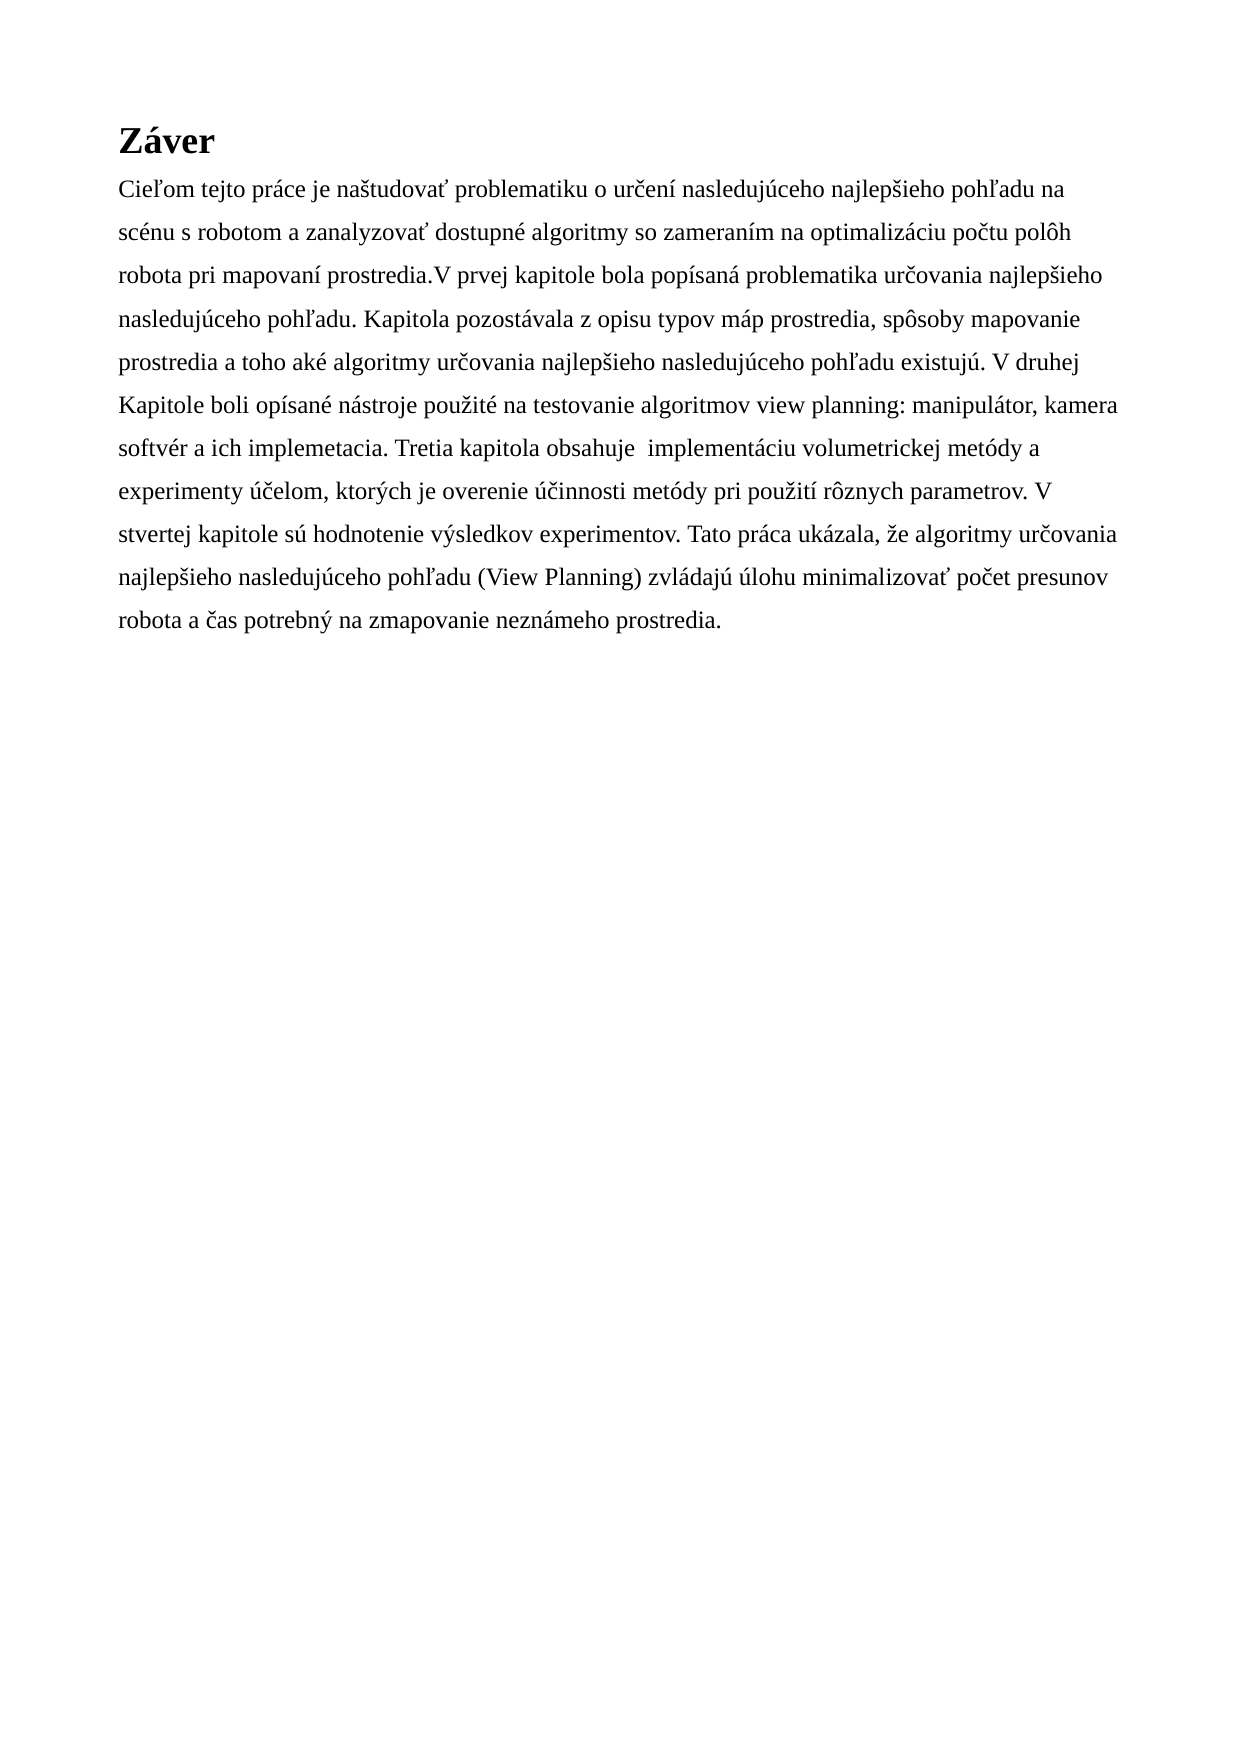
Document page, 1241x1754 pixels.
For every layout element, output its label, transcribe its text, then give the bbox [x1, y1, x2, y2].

subtitle Záver [118, 118, 1122, 162]
text Cieľom tejto práce je naštudovať problematiku o určení nasledujúceho najlepšieho pohľadu na scénu s robotom a zanalyzovať dostupné algoritmy so zameraním na optimalizáciu počtu polôh robota pri mapovaní prostredia.V prvej kapitole bola popísaná problematika určovania najlepšieho nasledujúceho pohľadu. Kapitola pozostávala z opisu typov máp prostredia, spôsoby mapovanie prostredia a toho aké algoritmy určovania najlepšieho nasledujúceho pohľadu existujú. V druhej Kapitole boli opísané nástroje použité na testovanie algoritmov view planning: manipulátor, kamera softvér a ich implemetacia. Tretia kapitola obsahuje implementáciu volumetrickej metódy a experimenty účelom, ktorých je overenie účinnosti metódy pri použití rôznych parametrov. V stvertej kapitole sú hodnotenie výsledkov experimentov. Tato práca ukázala, že algoritmy určovania najlepšieho nasledujúceho pohľadu (View Planning) zvládajú úlohu minimalizovať počet presunov robota a čas potrebný na zmapovanie neznámeho prostredia. [118, 174, 1122, 634]
